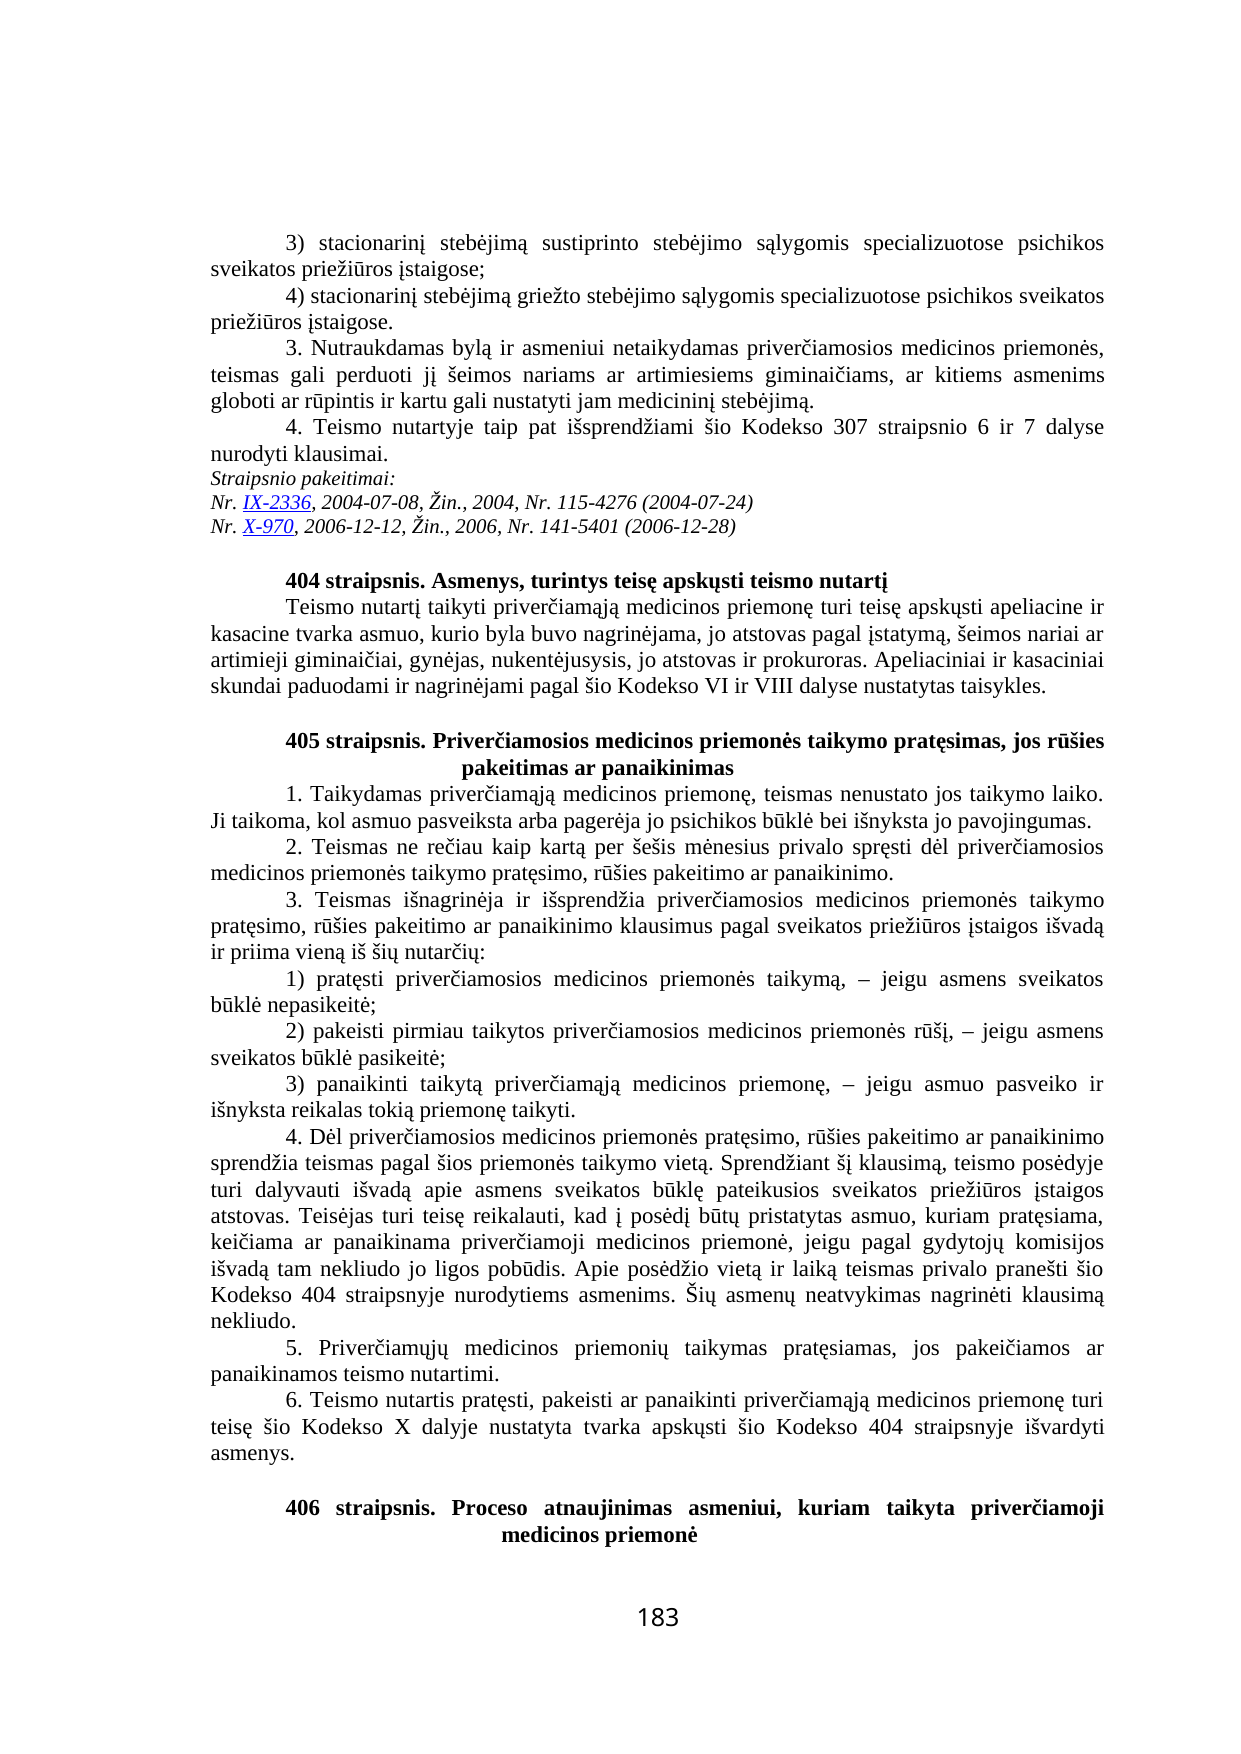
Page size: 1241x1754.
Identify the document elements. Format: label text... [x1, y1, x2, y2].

text 1. Taikydamas priverčiamąją medicinos priemonę, teismas nenustato jos taikymo laiko. Ji taikoma, kol asmuo pasveiksta arba pagerėja jo psichikos būklė bei išnyksta jo pavojingumas. [210, 780, 1105, 833]
text 3) stacionarinį stebėjimą sustiprinto stebėjimo sąlygomis specializuotose psichikos sveikatos priežiūros įstaigose; [210, 229, 1105, 282]
text 2. Teismas ne rečiau kaip kartą per šešis mėnesius privalo spręsti dėl priverčiamosios medicinos priemonės taikymo pratęsimo, rūšies pakeitimo ar panaikinimo. [210, 833, 1105, 886]
text Teismo nutartį taikyti priverčiamąją medicinos priemonę turi teisę apskųsti apeliacine ir kasacine tvarka asmuo, kurio byla buvo nagrinėjama, jo atstovas pagal įstatymą, šeimos nariai ar artimieji giminaičiai, gynėjas, nukentėjusysis, jo atstovas ir prokuroras. Apeliaciniai ir kasaciniai skundai paduodami ir nagrinėjami pagal šio Kodekso VI ir VIII dalyse nustatytas taisykles. [210, 593, 1105, 699]
text 2) pakeisti pirmiau taikytos priverčiamosios medicinos priemonės rūšį, – jeigu asmens sveikatos būklė pasikeitė; [210, 1017, 1105, 1070]
text 405 straipsnis. Priverčiamosios medicinos priemonės taikymo pratęsimas, jos rūšies pakeitimas ar panaikinimas [285, 728, 1105, 780]
text 3. Teismas išnagrinėja ir išsprendžia priverčiamosios medicinos priemonės taikymo pratęsimo, rūšies pakeitimo ar panaikinimo klausimus pagal sveikatos priežiūros įstaigos išvadą ir priima vieną iš šių nutarčių: [210, 886, 1105, 965]
text 3. Nutraukdamas bylą ir asmeniui netaikydamas priverčiamosios medicinos priemonės, teismas gali perduoti jį šeimos nariams ar artimiesiems giminaičiams, ar kitiems asmenims globoti ar rūpintis ir kartu gali nustatyti jam medicininį stebėjimą. [210, 334, 1105, 413]
text 3) panaikinti taikytą priverčiamąją medicinos priemonę, – jeigu asmuo pasveiko ir išnyksta reikalas tokią priemonę taikyti. [210, 1070, 1105, 1123]
text 4. Dėl priverčiamosios medicinos priemonės pratęsimo, rūšies pakeitimo ar panaikinimo sprendžia teismas pagal šios priemonės taikymo vietą. Sprendžiant šį klausimą, teismo posėdyje turi dalyvauti išvadą apie asmens sveikatos būklę pateikusios sveikatos priežiūros įstaigos atstovas. Teisėjas turi teisę reikalauti, kad į posėdį būtų pristatytas asmuo, kuriam pratęsiama, keičiama ar panaikinama priverčiamoji medicinos priemonė, jeigu pagal gydytojų komisijos išvadą tam nekliudo jo ligos pobūdis. Apie posėdžio vietą ir laiką teismas privalo pranešti šio Kodekso 404 straipsnyje nurodytiems asmenims. Šių asmenų neatvykimas nagrinėti klausimą nekliudo. [210, 1123, 1105, 1334]
text Nr. IX-2336, 2004-07-08, Žin., 2004, Nr. 115-4276 (2004-07-24) [210, 490, 1105, 514]
text Nr. X-970, 2006-12-12, Žin., 2006, Nr. 141-5401 (2006-12-28) [210, 514, 1105, 538]
text 404 straipsnis. Asmenys, turintys teisę apskųsti teismo nutartį [210, 567, 1105, 593]
text 6. Teismo nutartis pratęsti, pakeisti ar panaikinti priverčiamąją medicinos priemonę turi teisę šio Kodekso X dalyje nustatyta tvarka apskųsti šio Kodekso 404 straipsnyje išvardyti asmenys. [210, 1386, 1105, 1466]
text 4. Teismo nutartyje taip pat išsprendžiami šio Kodekso 307 straipsnio 6 ir 7 dalyse nurodyti klausimai. [210, 413, 1105, 466]
text Straipsnio pakeitimai: [210, 466, 1105, 490]
text 5. Priverčiamųjų medicinos priemonių taikymas pratęsiamas, jos pakeičiamos ar panaikinamos teismo nutartimi. [210, 1334, 1105, 1386]
text 4) stacionarinį stebėjimą griežto stebėjimo sąlygomis specializuotose psichikos sveikatos priežiūros įstaigose. [210, 282, 1105, 334]
text 406 straipsnis. Proceso atnaujinimas asmeniui, kuriam taikyta priverčiamoji medicinos priemonė [285, 1494, 1105, 1547]
text 1) pratęsti priverčiamosios medicinos priemonės taikymą, – jeigu asmens sveikatos būklė nepasikeitė; [210, 965, 1105, 1017]
